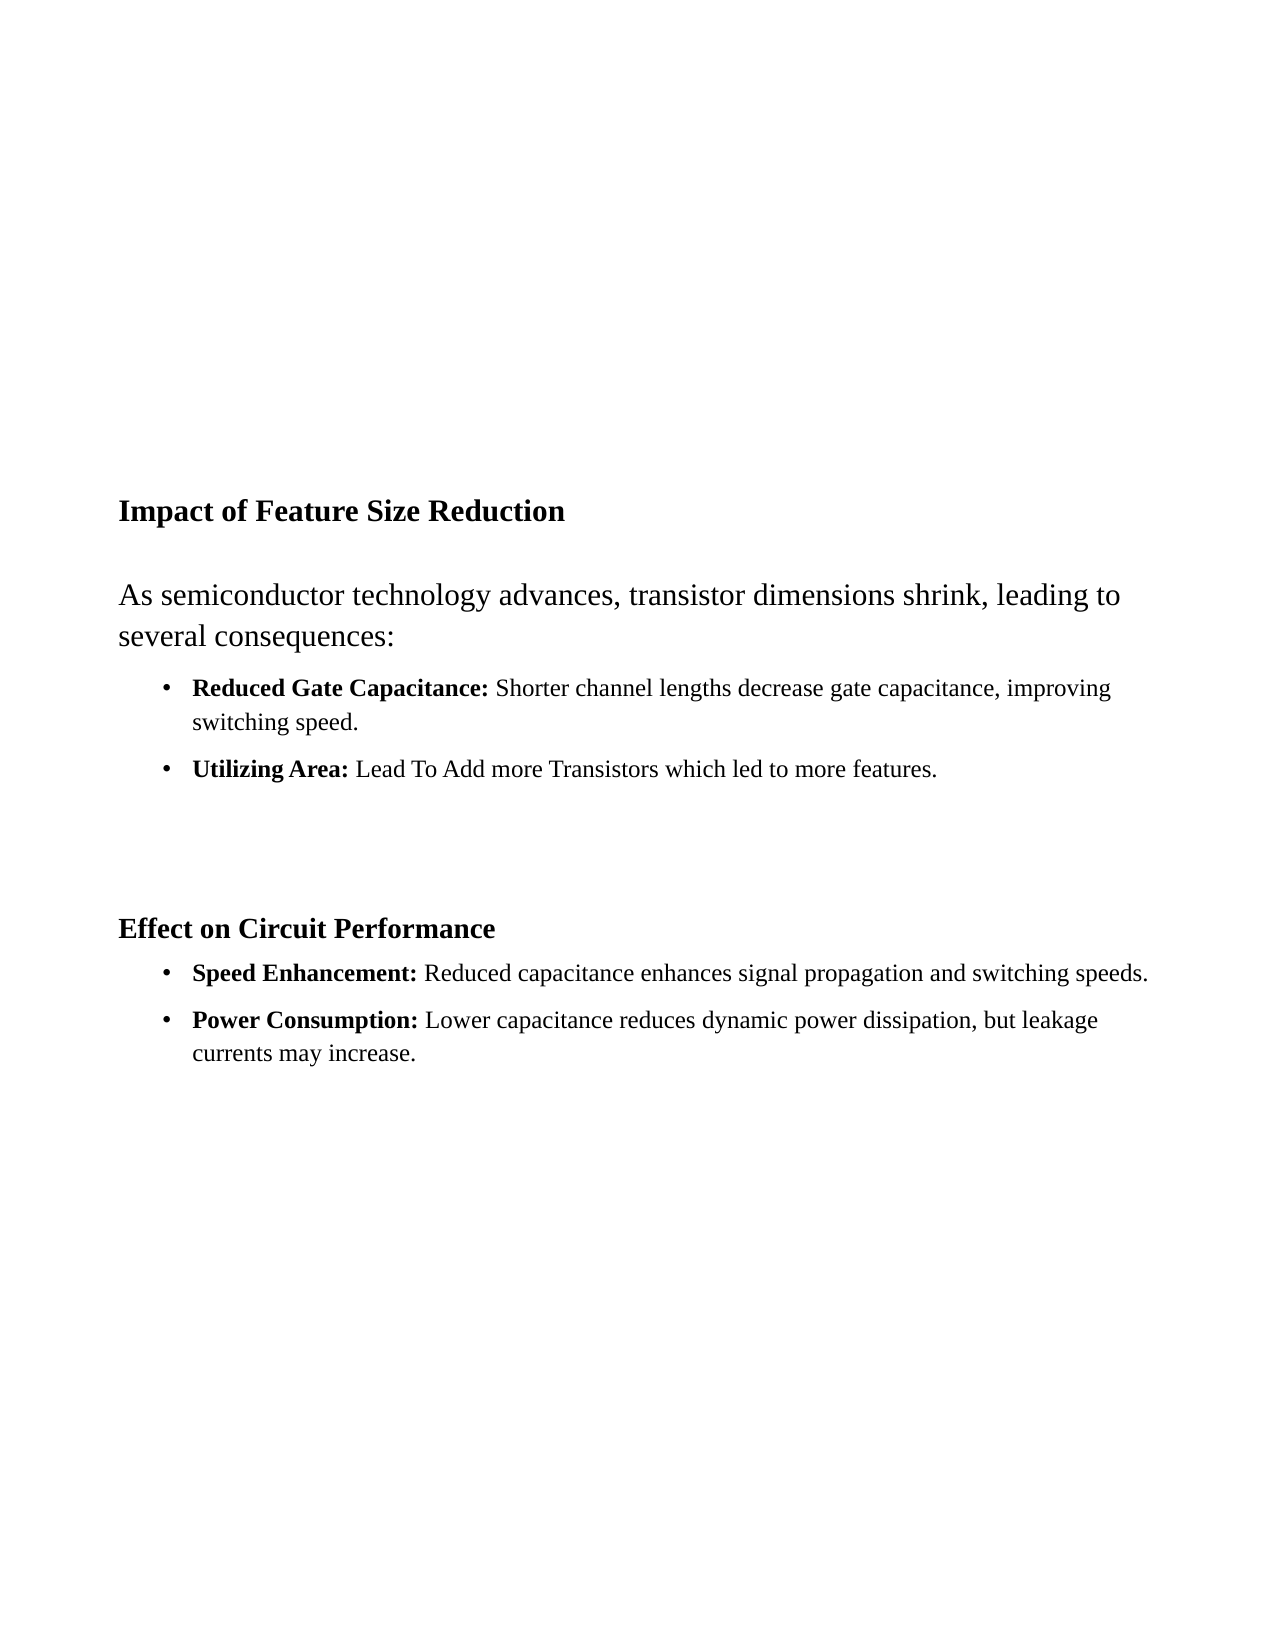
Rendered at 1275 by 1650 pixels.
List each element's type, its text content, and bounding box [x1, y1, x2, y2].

list Power Consumption: Lower capacitance reduces dynamic power dissipation, but leakage currents may increase. [162, 1005, 1157, 1067]
list Speed Enhancement: Reduced capacitance enhances signal propagation and switching speeds. [162, 958, 1157, 986]
text As semiconductor technology advances, transistor dimensions shrink, leading to several consequences: [118, 576, 1157, 654]
subtitle Impact of Feature Size Reduction [118, 492, 1157, 528]
list Utilizing Area: Lead To Add more Transistors which led to more features. [162, 754, 1157, 783]
subtitle Effect on Circuit Performance [118, 912, 1157, 945]
list Reduced Gate Capacitance: Shorter channel lengths decrease gate capacitance, improving switching speed. [162, 673, 1157, 735]
